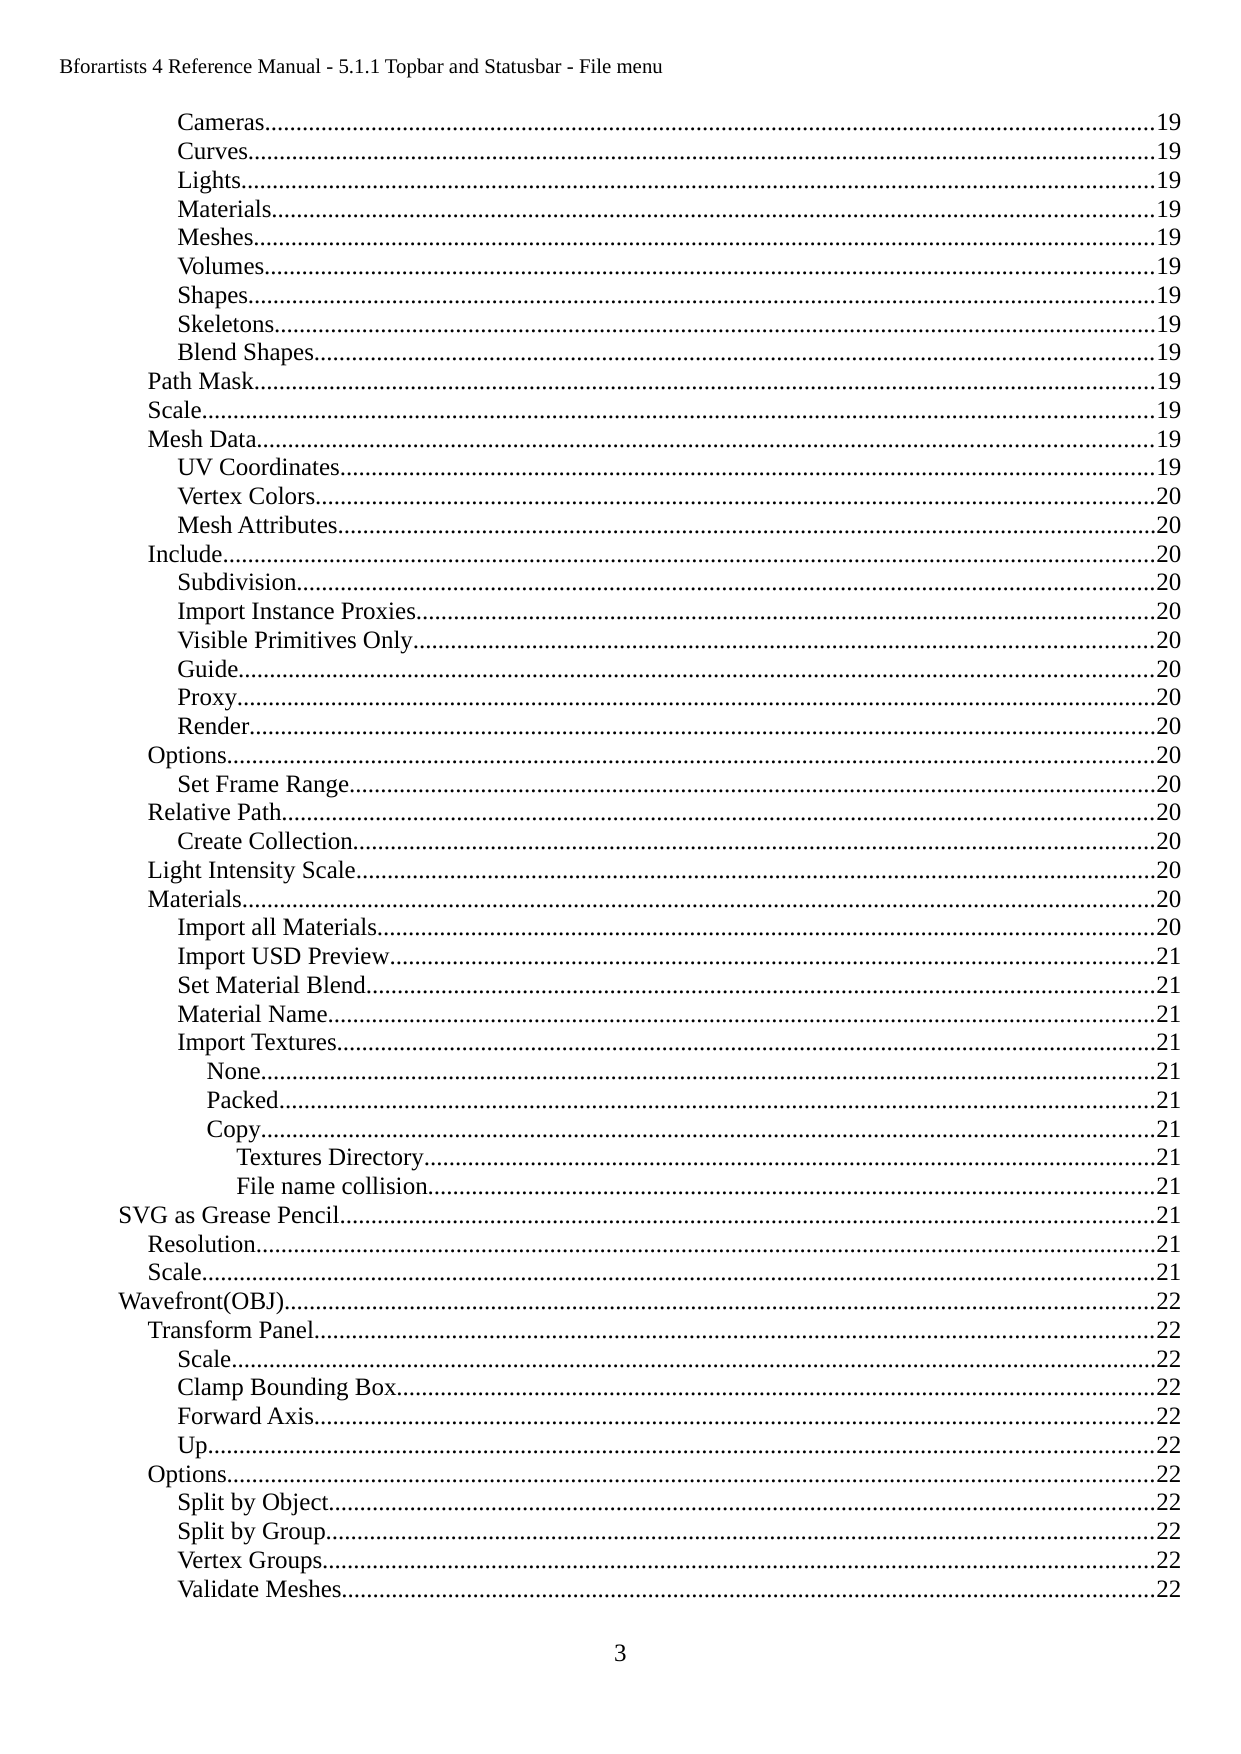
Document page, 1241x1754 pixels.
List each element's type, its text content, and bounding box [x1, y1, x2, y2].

text Materials 20 [147, 884, 1181, 912]
text Render 20 [177, 711, 1181, 740]
text Relative Path 20 [147, 797, 1181, 826]
text Packed 21 [206, 1085, 1181, 1114]
text Split by Object 22 [177, 1487, 1181, 1516]
text Import Instance Proxies 20 [177, 596, 1181, 625]
text Subdivision 20 [177, 567, 1181, 596]
text Set Frame Range 20 [177, 769, 1181, 797]
text Lights 19 [177, 165, 1181, 194]
text Vertex Colors 20 [177, 481, 1181, 510]
text Blend Shapes 19 [177, 337, 1181, 366]
text Include 20 [147, 539, 1181, 567]
text Import Textures 21 [177, 1027, 1181, 1056]
text Scale 21 [147, 1257, 1181, 1286]
text Materials 19 [177, 194, 1181, 222]
text Resolution 21 [147, 1229, 1181, 1257]
text Light Intensity Scale 20 [147, 855, 1181, 884]
text Cameras 19 [177, 107, 1181, 136]
text Vertex Groups 22 [177, 1545, 1181, 1574]
text Create Collection 20 [177, 826, 1181, 855]
text Validate Meshes 22 [177, 1574, 1181, 1602]
text Clamp Bounding Box 22 [177, 1372, 1181, 1401]
text Options 22 [147, 1459, 1181, 1487]
text Mesh Attributes 20 [177, 510, 1181, 539]
text Meshes 19 [177, 222, 1181, 251]
text SVG as Grease Pencil 21 [118, 1200, 1181, 1229]
text Proxy 20 [177, 682, 1181, 711]
text Split by Group 22 [177, 1516, 1181, 1545]
text Forward Axis 22 [177, 1401, 1181, 1430]
text Shapes 19 [177, 280, 1181, 309]
text Curves 19 [177, 136, 1181, 165]
text Copy 21 [206, 1114, 1181, 1142]
text Skeletons 19 [177, 309, 1181, 337]
text None 21 [206, 1056, 1181, 1085]
text Transform Panel 22 [147, 1315, 1181, 1344]
text Volumes 19 [177, 251, 1181, 280]
text File name collision 21 [236, 1171, 1181, 1200]
text Textures Directory 21 [236, 1142, 1181, 1171]
text Guide 20 [177, 654, 1181, 682]
text Up 22 [177, 1430, 1181, 1459]
text Material Name 21 [177, 999, 1181, 1027]
text Options 20 [147, 740, 1181, 769]
text UV Coordinates 19 [177, 452, 1181, 481]
text Mesh Data 19 [147, 424, 1181, 452]
text Scale 22 [177, 1344, 1181, 1372]
text Set Material Blend 21 [177, 970, 1181, 999]
text Wavefront(OBJ) 22 [118, 1286, 1181, 1315]
text Import USD Preview 21 [177, 941, 1181, 970]
text Visible Primitives Only 20 [177, 625, 1181, 654]
text Scale 19 [147, 395, 1181, 424]
text Import all Materials 20 [177, 912, 1181, 941]
text Path Mask 19 [147, 366, 1181, 395]
